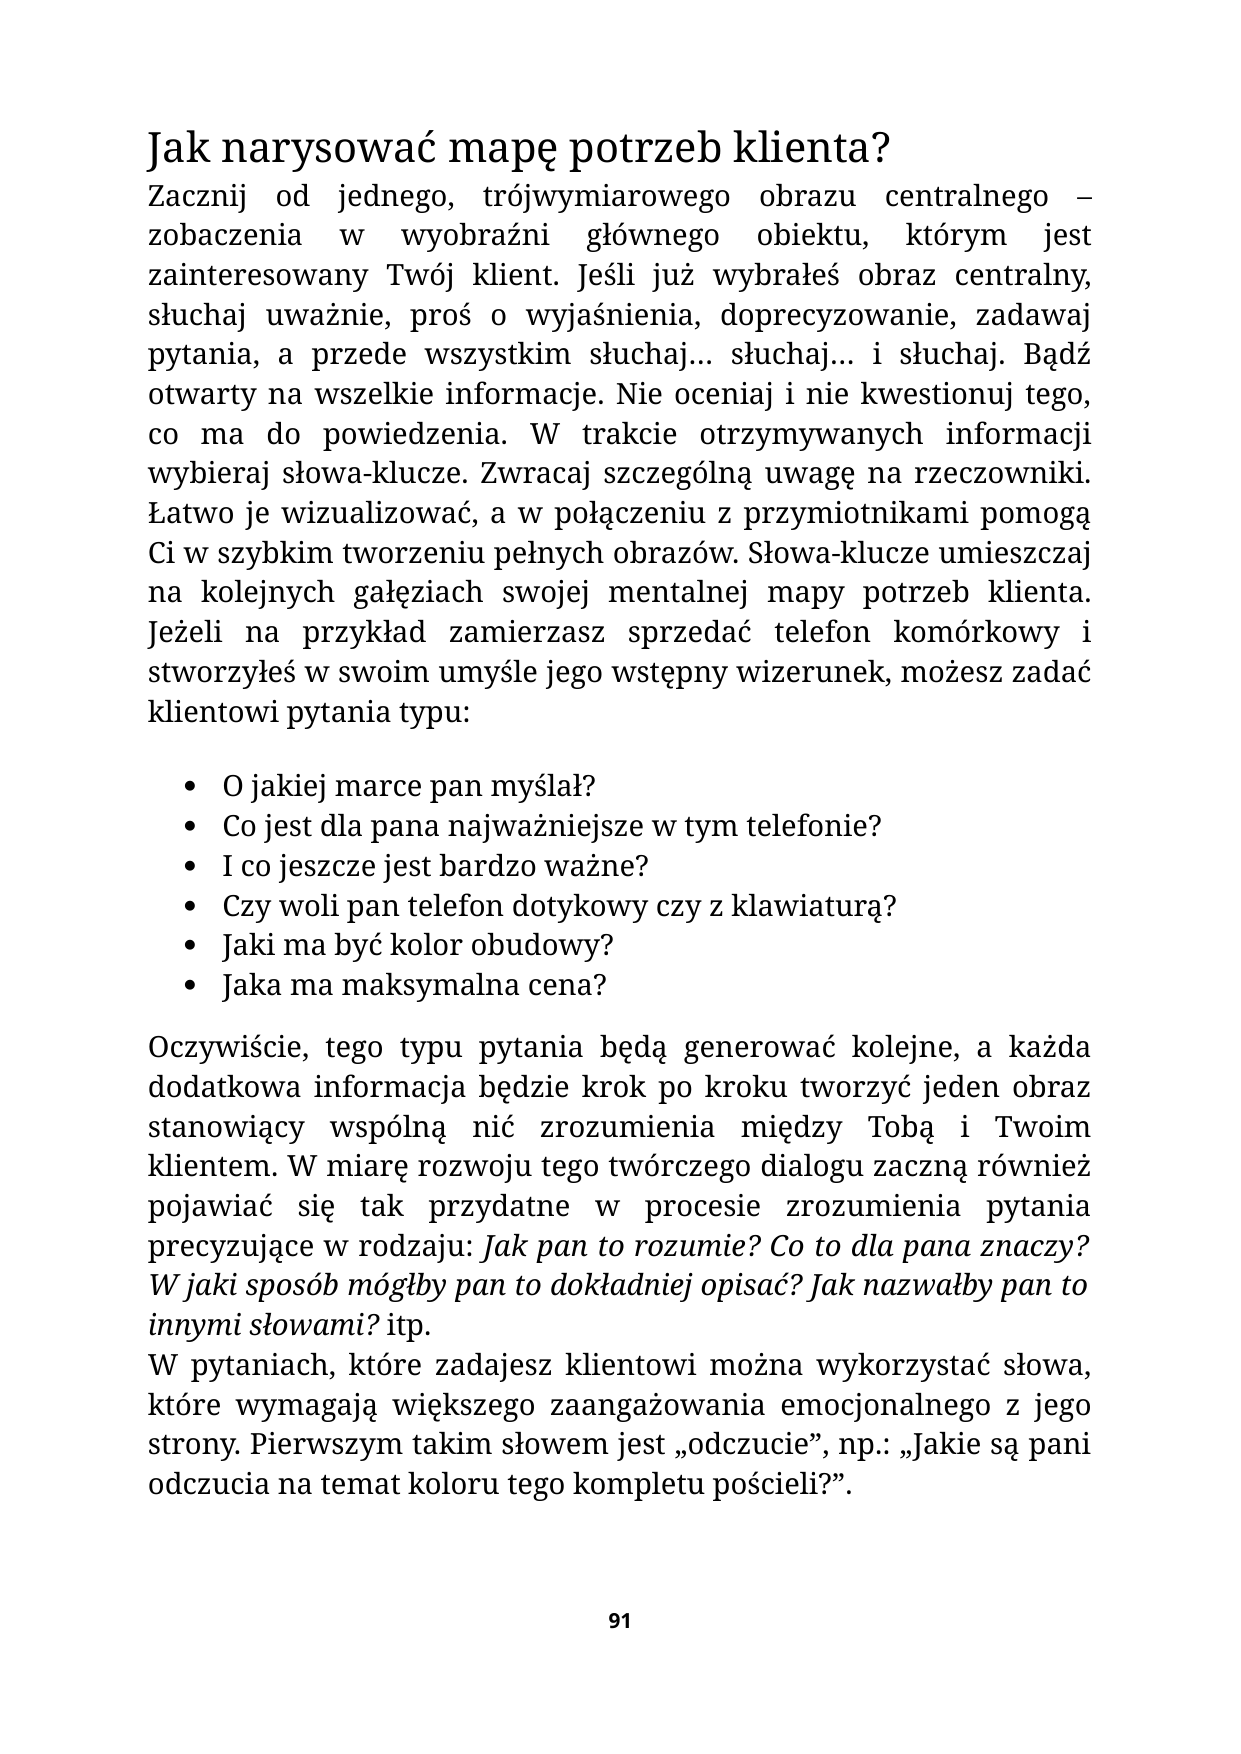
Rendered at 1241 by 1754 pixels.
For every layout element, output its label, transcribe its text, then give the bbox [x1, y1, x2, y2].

list I co jeszcze jest bardzo ważne? [185, 845, 1093, 885]
text Oczywiście, tego typu pytania będą generować kolejne, a każda dodatkowa informacja będzie krok po kroku tworzyć jeden obraz stanowiący wspólną nić zrozumienia między Tobą i Twoim klientem. W miarę rozwoju tego twórczego dialogu zaczną również pojawiać się tak przydatne w procesie zrozumienia pytania precyzujące w rodzaju: Jak pan to rozumie? Co to dla pana znaczy? W jaki sposób mógłby pan to dokładniej opisać? Jak nazwałby pan to innymi słowami? itp. [148, 1027, 1093, 1344]
list Czy woli pan telefon dotykowy czy z klawiaturą? [185, 885, 1093, 924]
list O jakiej marce pan myślał? [185, 766, 1093, 805]
text Jak narysować mapę potrzeb klienta? [148, 118, 1093, 175]
list Jaka ma maksymalna cena? [185, 964, 1093, 1004]
text Zacznij od jednego, trójwymiarowego obrazu centralnego – zobaczenia w wyobraźni głównego obiektu, którym jest zainteresowany Twój klient. Jeśli już wybrałeś obraz centralny, słuchaj uważnie, proś o wyjaśnienia, doprecyzowanie, zadawaj pytania, a przede wszystkim słuchaj… słuchaj… i słuchaj. Bądź otwarty na wszelkie informacje. Nie oceniaj i nie kwestionuj tego, co ma do powiedzenia. W trakcie otrzymywanych informacji wybieraj słowa-klucze. Zwracaj szczególną uwagę na rzeczowniki. Łatwo je wizualizować, a w połączeniu z przymiotnikami pomogą Ci w szybkim tworzeniu pełnych obrazów. Słowa-klucze umieszczaj na kolejnych gałęziach swojej mentalnej mapy potrzeb klienta. Jeżeli na przykład zamierzasz sprzedać telefon komórkowy i stworzyłeś w swoim umyśle jego wstępny wizerunek, możesz zadać klientowi pytania typu: [148, 175, 1093, 731]
text W pytaniach, które zadajesz klientowi można wykorzystać słowa, które wymagają większego zaangażowania emocjonalnego z jego strony. Pierwszym takim słowem jest „odczucie”, np.: „Jakie są pani odczucia na temat koloru tego kompletu pościeli?”. [148, 1344, 1093, 1503]
list Co jest dla pana najważniejsze w tym telefonie? [185, 805, 1093, 845]
list Jaki ma być kolor obudowy? [185, 924, 1093, 964]
